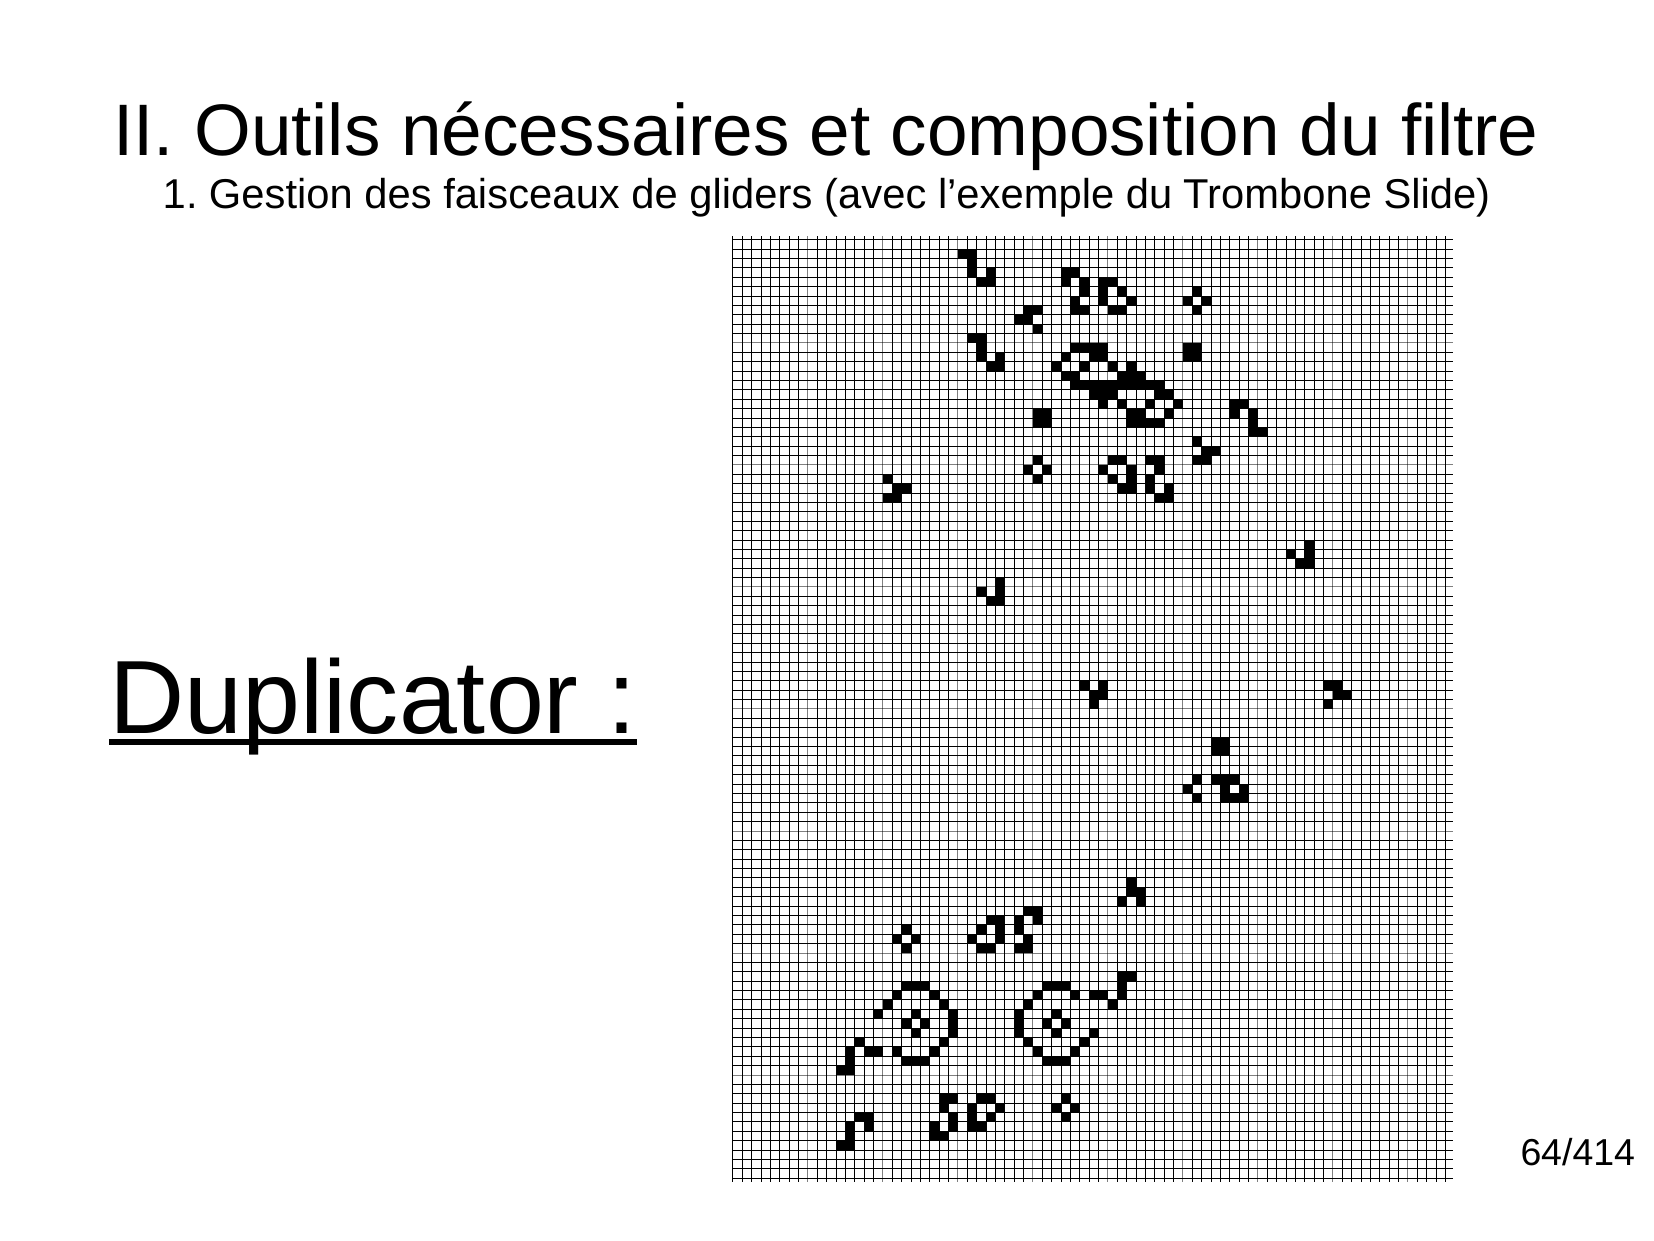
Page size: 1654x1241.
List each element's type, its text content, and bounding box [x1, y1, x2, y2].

title II. Outils nécessaires et composition du filtre 1. Gestion des faisceaux de gliders (avec l’exemple du Trombone Slide) [82, 49, 1571, 257]
picture [732, 236, 1453, 1182]
text_box <number>/414 [1505, 1124, 1654, 1182]
text_box Duplicator : [94, 631, 652, 763]
